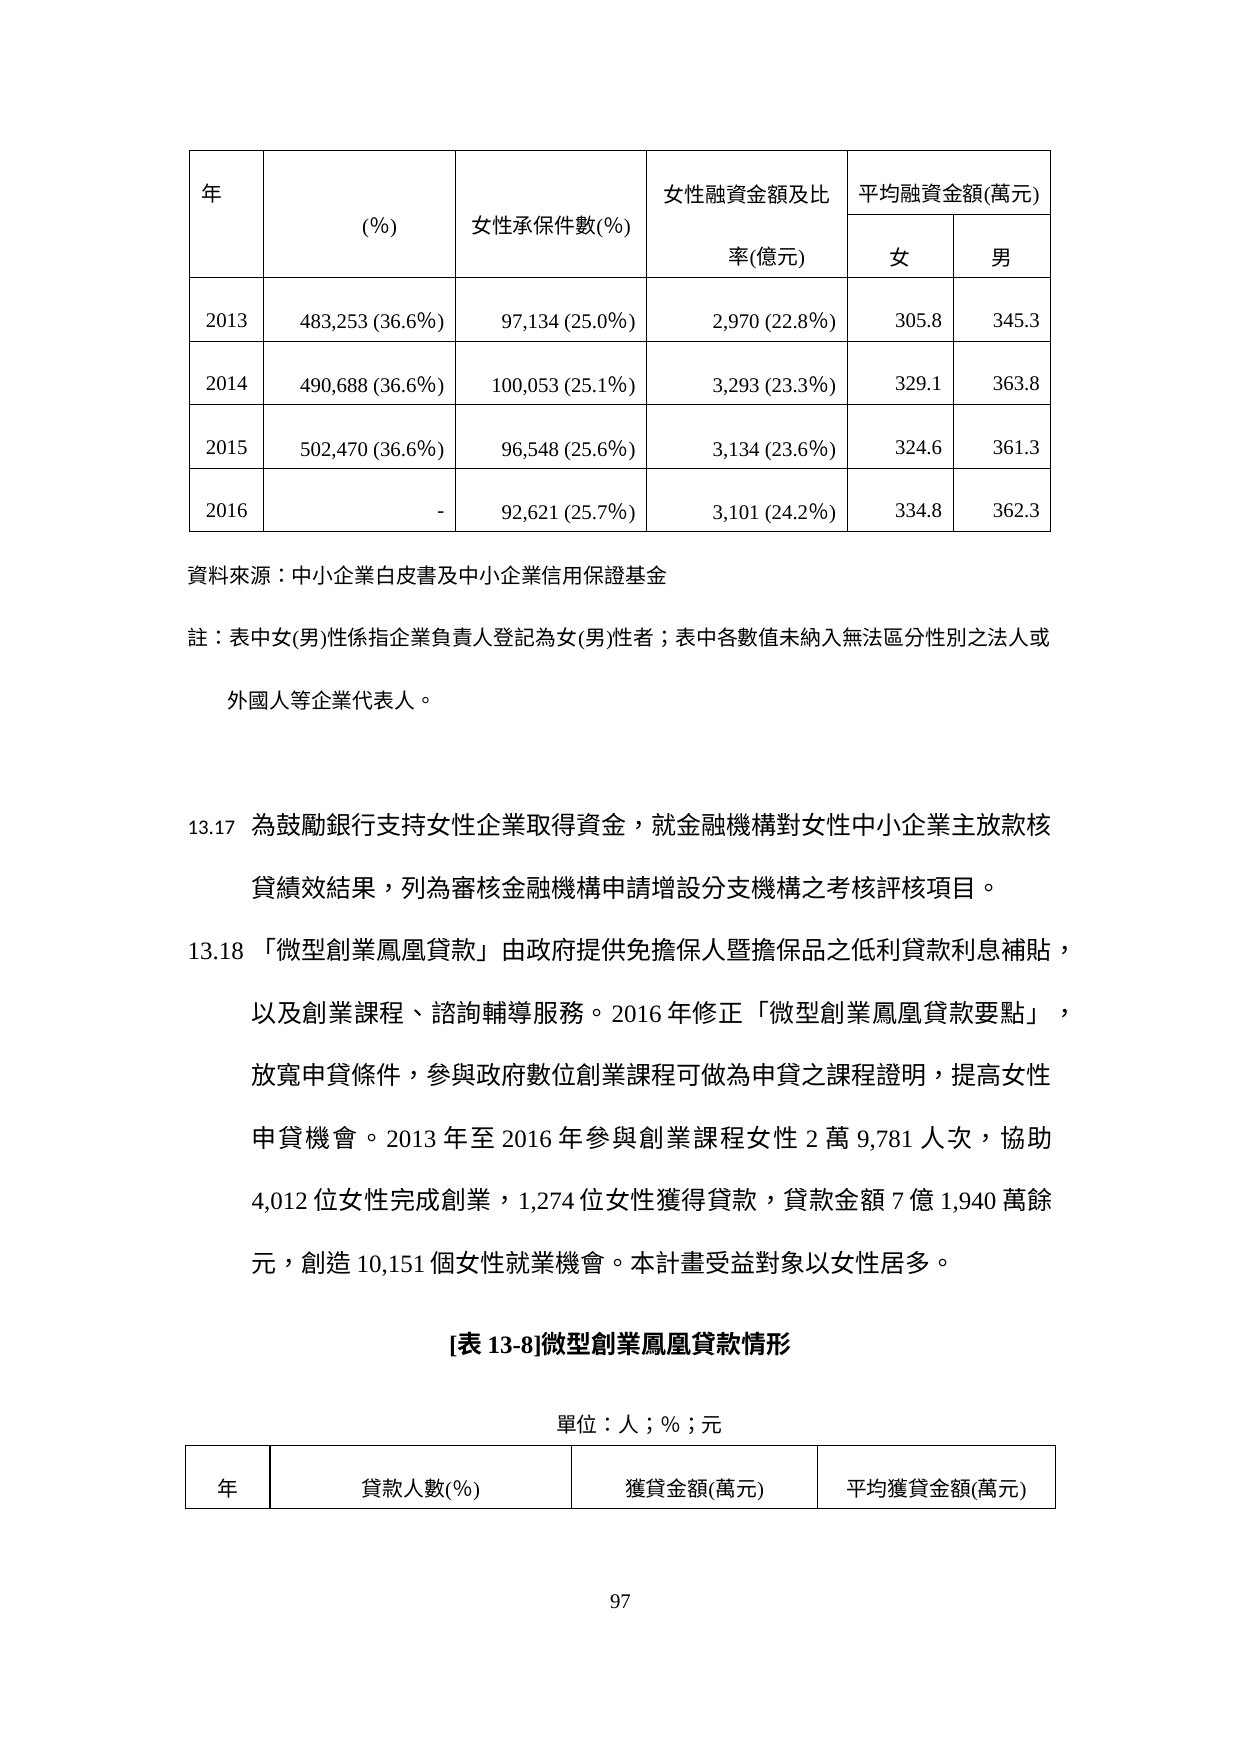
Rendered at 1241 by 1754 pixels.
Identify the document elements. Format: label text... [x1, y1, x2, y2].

table_cell 女性融資金額及比率(億元) [647, 151, 847, 277]
table_cell 92,621 (25.7％) [456, 469, 646, 531]
table_cell 2015 [190, 405, 263, 468]
table_cell 363.8 [954, 342, 1050, 404]
table_header 年 [190, 151, 263, 277]
table_cell 305.8 [848, 278, 953, 341]
table_cell 362.3 [954, 469, 1050, 531]
list 為鼓勵銀行支持女性企業取得資金，就金融機構對女性中小企業主放款核貸績效結果，列為審核金融機構申請增設分支機構之考核評核項目。 [187, 782, 1053, 907]
table_header 年 [186, 1446, 269, 1508]
table_cell 324.6 [848, 405, 953, 468]
table_cell 2,970 (22.8％) [647, 278, 847, 341]
table_cell 345.3 [954, 278, 1050, 341]
text 資料來源：中小企業白皮書及中小企業信用保證基金 [187, 532, 1053, 595]
table_cell - [264, 469, 455, 531]
table_cell 329.1 [848, 342, 953, 404]
table_header (％) [264, 151, 455, 277]
text 註：表中女(男)性係指企業負責人登記為女(男)性者；表中各數值未納入無法區分性別之法人或外國人等企業代表人。 [187, 595, 1053, 720]
table_cell 2016 [190, 469, 263, 531]
table_cell 361.3 [954, 405, 1050, 468]
table_header 獲貸金額(萬元) [572, 1446, 817, 1508]
table_cell 3,293 (23.3％) [647, 342, 847, 404]
table_cell 2013 [190, 278, 263, 341]
table_cell 女性承保件數(％) [456, 151, 646, 277]
table_header 貸款人數(％) [271, 1446, 571, 1508]
table_cell 3,101 (24.2％) [647, 469, 847, 531]
table_cell 97,134 (25.0％) [456, 278, 646, 341]
table_cell 2014 [190, 342, 263, 404]
table_cell 490,688 (36.6％) [264, 342, 455, 404]
subtitle [表13-8]微型創業鳳凰貸款情形 [187, 1301, 1053, 1363]
table_cell 女 [848, 215, 953, 277]
list 「微型創業鳳凰貸款」由政府提供免擔保人暨擔保品之低利貸款利息補貼，以及創業課程、諮詢輔導服務。2016年修正「微型創業鳳凰貸款要點」，放寬申貸條件，參與政府數位創業課程可做為申貸之課程證明，提高女性申貸機會。2013年至2016年參與創業課程女性2萬9,781人次，協助4,012位女性完成創業，1,274位女性獲得貸款，貸款金額7億1,940萬餘元，創造10,151個女性就業機會。本計畫受益對象以女性居多。 [187, 907, 1053, 1282]
table_cell 3,134 (23.6％) [647, 405, 847, 468]
table_cell 334.8 [848, 469, 953, 531]
table_header 平均獲貸金額(萬元) [818, 1446, 1055, 1508]
table_cell 502,470 (36.6％) [264, 405, 455, 468]
table_cell 男 [954, 215, 1050, 277]
table_cell 平均融資金額(萬元) [848, 151, 1050, 213]
table_cell 100,053 (25.1％) [456, 342, 646, 404]
table_cell 483,253 (36.6％) [264, 278, 455, 341]
text 單位：人；％；元 [187, 1382, 1053, 1445]
table_cell 96,548 (25.6％) [456, 405, 646, 468]
